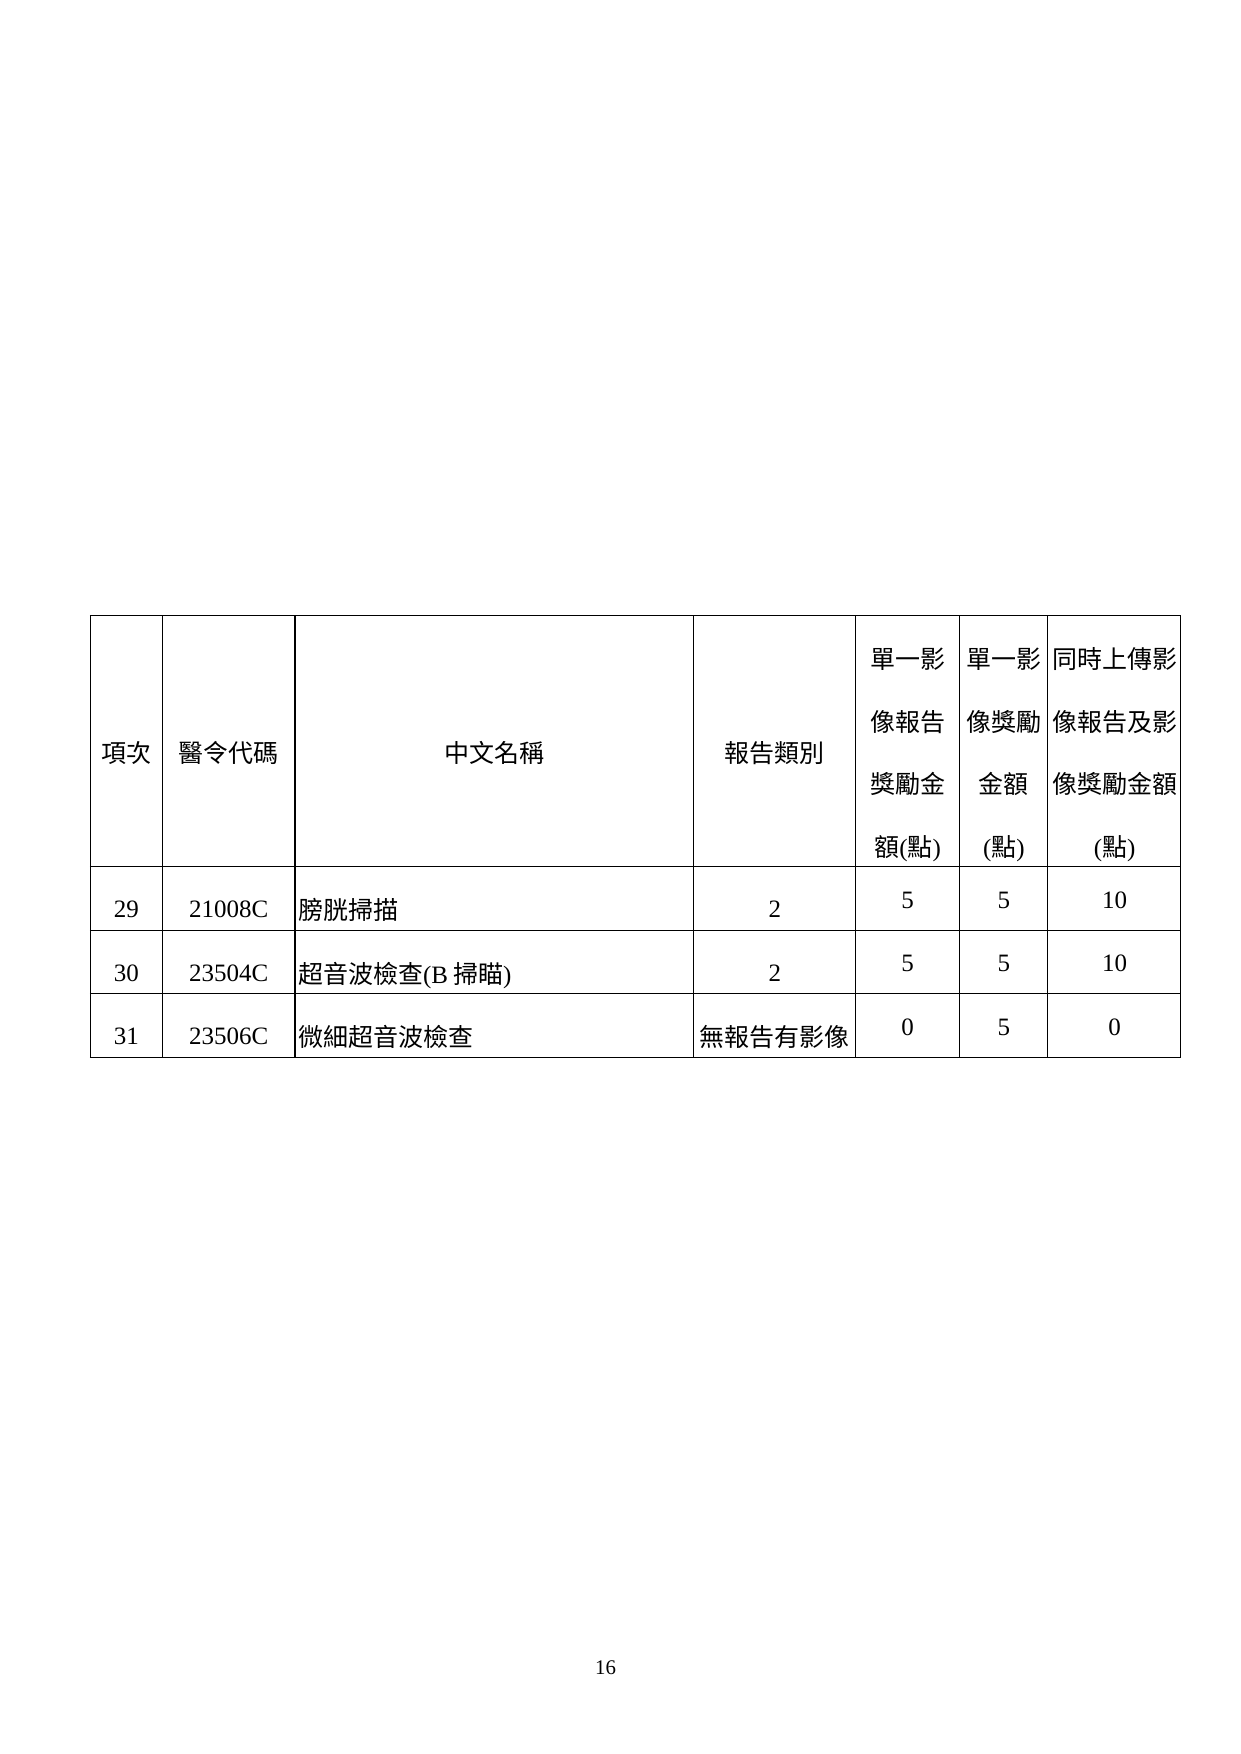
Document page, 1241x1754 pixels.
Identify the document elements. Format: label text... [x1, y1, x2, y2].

table_cell 5 [960, 994, 1047, 1057]
table_cell 0 [856, 994, 959, 1057]
table_cell 23504C [163, 931, 294, 993]
table_cell 21008C [163, 867, 294, 929]
table_cell 31 [91, 994, 162, 1057]
table_cell 2 [694, 931, 855, 993]
table_cell 23506C [163, 994, 294, 1057]
table_cell 無報告有影像 [694, 994, 855, 1057]
table_cell 膀胱掃描 [296, 867, 693, 929]
table_cell 10 [1048, 867, 1180, 929]
table_header 醫令代碼 [163, 616, 294, 866]
table_cell 30 [91, 931, 162, 993]
table_header 項次 [91, 616, 162, 866]
table_header 中文名稱 [296, 616, 693, 866]
table_cell 29 [91, 867, 162, 929]
table_cell 5 [960, 867, 1047, 929]
table_header 單一影像獎勵金額(點) [960, 616, 1047, 866]
table_header 同時上傳影像報告及影像獎勵金額(點) [1048, 616, 1180, 866]
table_cell 5 [960, 931, 1047, 993]
table_cell 2 [694, 867, 855, 929]
table_cell 5 [856, 867, 959, 929]
table_cell 超音波檢查(B掃瞄) [296, 931, 693, 993]
table_header 單一影像報告獎勵金額(點) [856, 616, 959, 866]
table_cell 5 [856, 931, 959, 993]
table_cell 0 [1048, 994, 1180, 1057]
table_cell 微細超音波檢查 [296, 994, 693, 1057]
table_cell 10 [1048, 931, 1180, 993]
table_header 報告類別 [694, 616, 855, 866]
